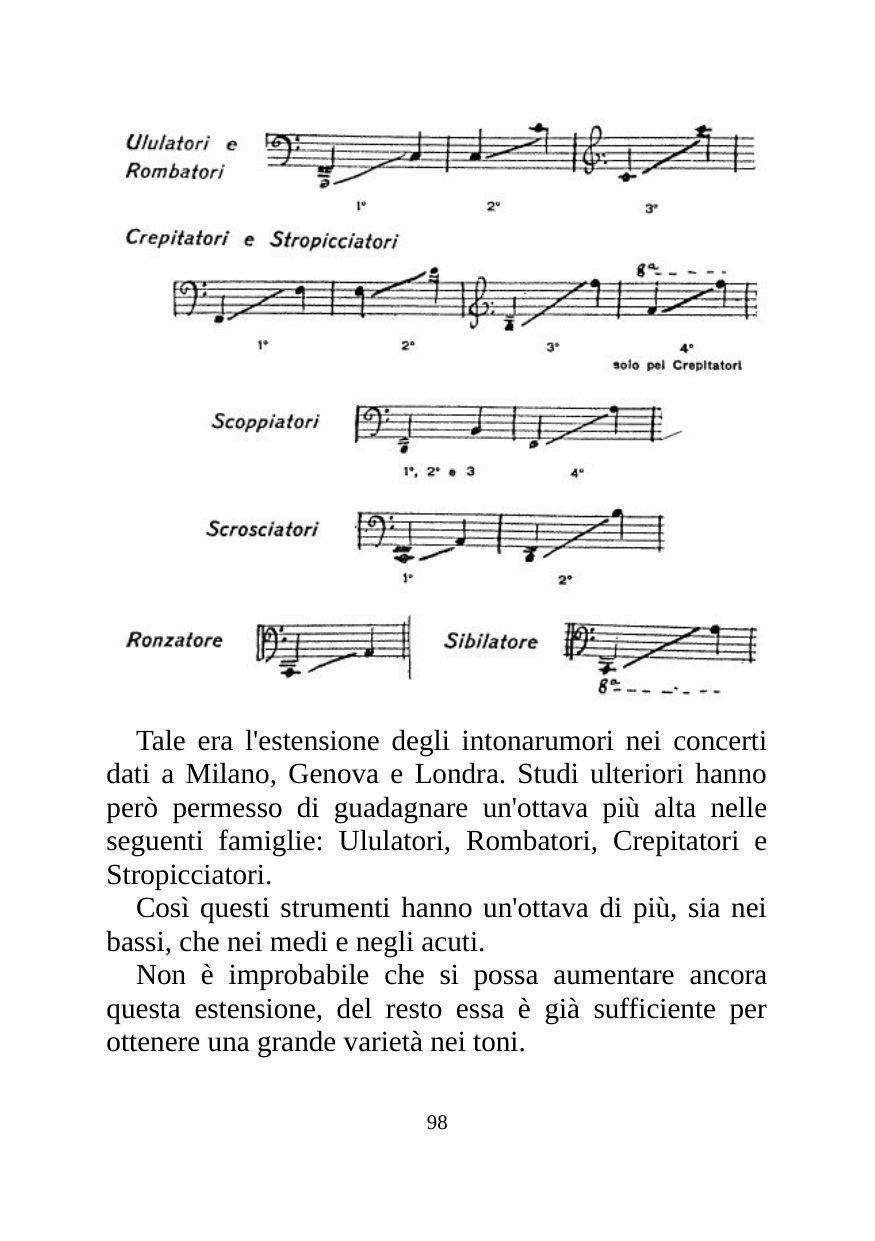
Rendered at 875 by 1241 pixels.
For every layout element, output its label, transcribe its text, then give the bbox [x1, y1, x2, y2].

text Così questi strumenti hanno un'ottava di più, sia nei bassi, che nei medi e negli acuti. [106, 890, 768, 957]
picture [106, 106, 768, 711]
text Non è improbabile che si possa aumentare ancora questa estensione, del resto essa è già sufficiente per ottenere una grande varietà nei toni. [106, 957, 768, 1058]
text Tale era l'estensione degli intonarumori nei concerti dati a Milano, Genova e Londra. Studi ulteriori hanno però permesso di guadagnare un'ottava più alta nelle seguenti famiglie: Ululatori, Rombatori, Crepitatori e Stropicciatori. [106, 711, 768, 890]
